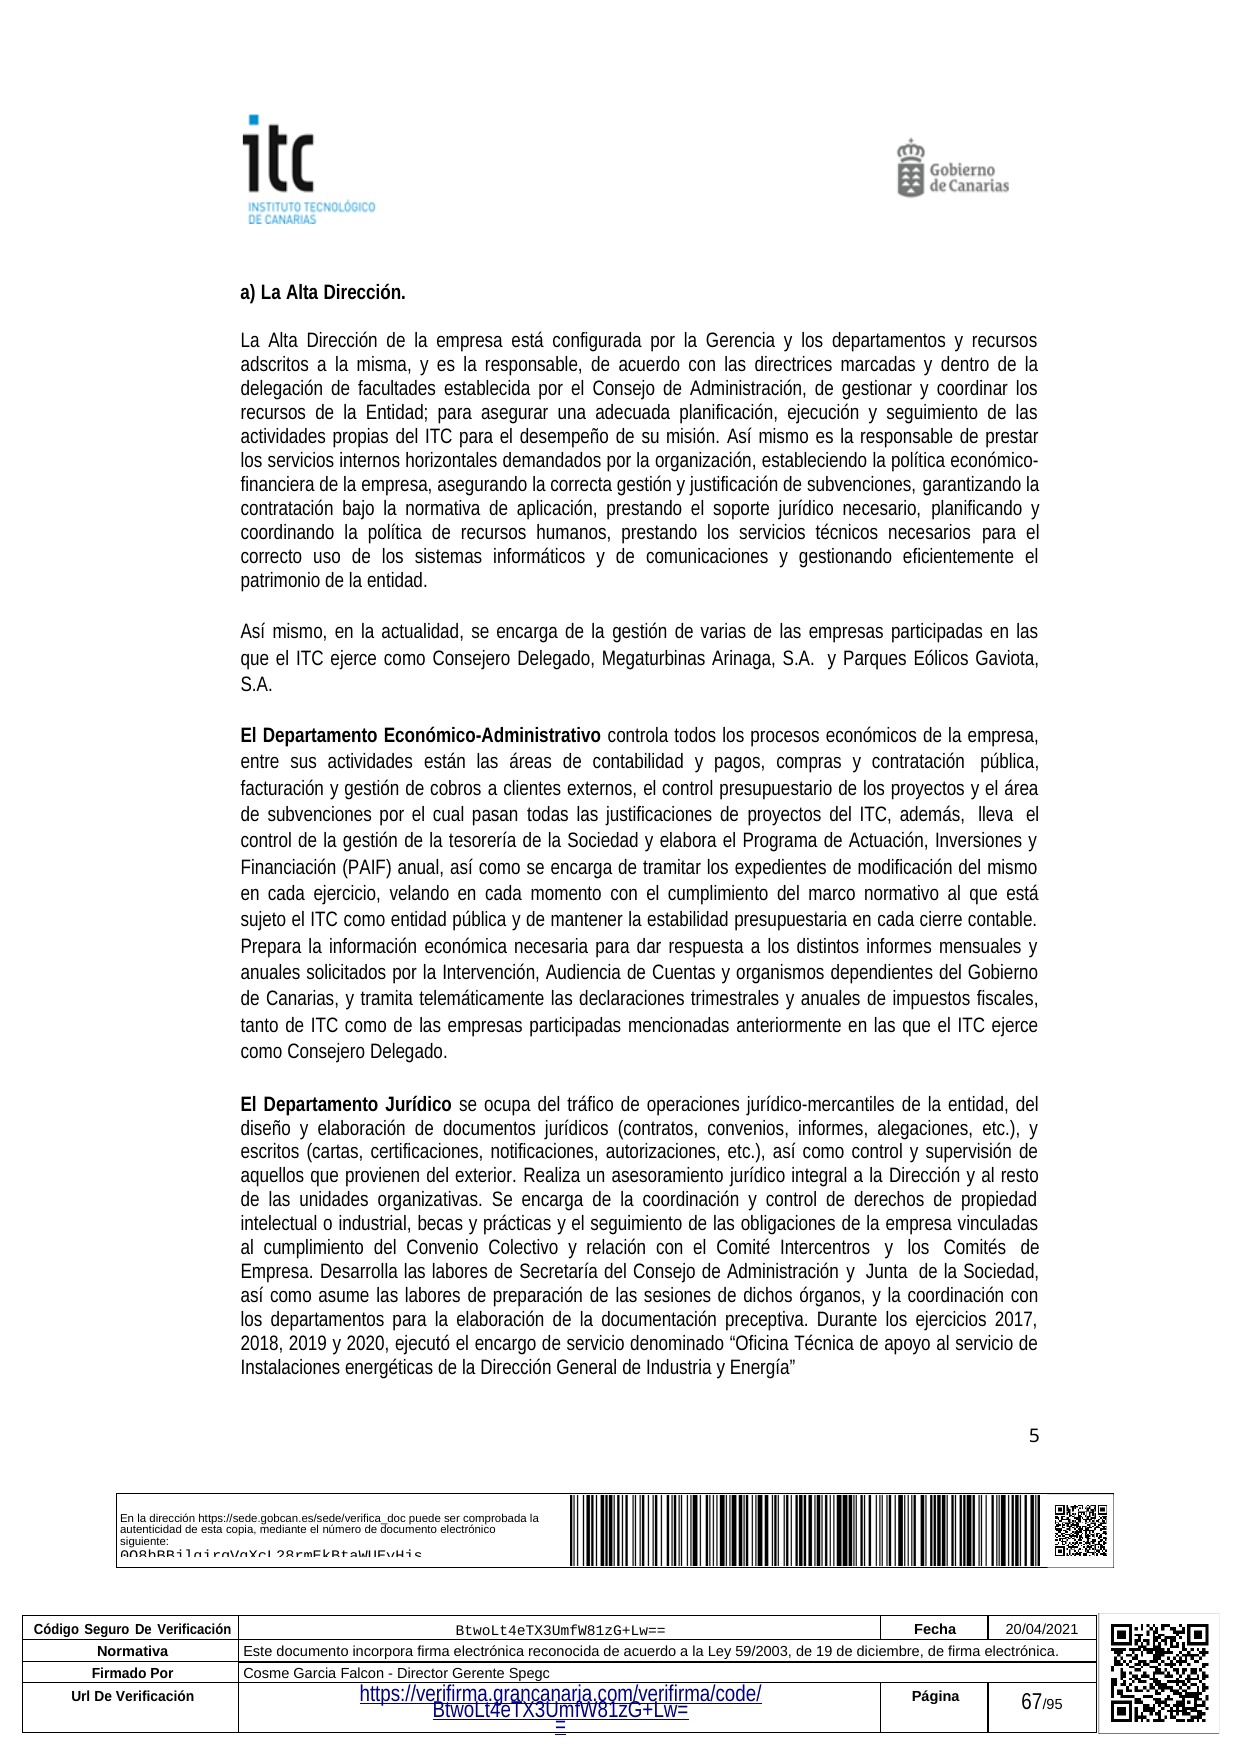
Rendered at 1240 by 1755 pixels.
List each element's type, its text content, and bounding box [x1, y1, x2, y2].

text El Departamento Jurídico se ocupa del tráfico de operaciones jurídico-mercantiles de la entidad, del diseño y elaboración de documentos jurídicos (contratos, convenios, informes, alegaciones, etc.), y escritos (cartas, certificaciones, notificaciones, autorizaciones, etc.), así como control y supervisión de aquellos que provienen del exterior. Realiza un asesoramiento jurídico integral a la Dirección y al resto de las unidades organizativas. Se encarga de la coordinación y control de derechos de propiedad intelectual o industrial, becas y prácticas y el seguimiento de las obligaciones de la empresa vinculadas al cumplimiento del Convenio Colectivo y relación con el Comité Intercentros y los Comités de Empresa. Desarrolla las labores de Secretaría del Consejo de Administración y Junta de la Sociedad, así como asume las labores de preparación de las sesiones de dichos órganos, y la coordinación con los departamentos para la elaboración de la documentación preceptiva. Durante los ejercicios 2017, 2018, 2019 y 2020, ejecutó el encargo de servicio denominado “Oficina Técnica de apoyo al servicio de Instalaciones energéticas de la Dirección General de Industria y Energía” [240, 1091, 1039, 1379]
text El Departamento Económico-Administrativo controla todos los procesos económicos de la empresa, entre sus actividades están las áreas de contabilidad y pagos, compras y contratación pública, facturación y gestión de cobros a clientes externos, el control presupuestario de los proyectos y el área de subvenciones por el cual pasan todas las justificaciones de proyectos del ITC, además, lleva el control de la gestión de la tesorería de la Sociedad y elabora el Programa de Actuación, Inversiones y Financiación (PAIF) anual, así como se encarga de tramitar los expedientes de modificación del mismo en cada ejercicio, velando en cada momento con el cumplimiento del marco normativo al que está sujeto el ITC como entidad pública y de mantener la estabilidad presupuestaria en cada cierre contable. Prepara la información económica necesaria para dar respuesta a los distintos informes mensuales y anuales solicitados por la Intervención, Audiencia de Cuentas y organismos dependientes del Gobierno de Canarias, y tramita telemáticamente las declaraciones trimestrales y anuales de impuestos fiscales, tanto de ITC como de las empresas participadas mencionadas anteriormente en las que el ITC ejerce como Consejero Delegado. [240, 723, 1039, 1063]
text 5 [10, 1423, 1039, 1448]
list La Alta Dirección. [240, 280, 1125, 304]
text Así mismo, en la actualidad, se encarga de la gestión de varias de las empresas participadas en las que el ITC ejerce como Consejero Delegado, Megaturbinas Arinaga, S.A. y Parques Eólicos Gaviota, S.A. [240, 619, 1039, 696]
text La Alta Dirección de la empresa está configurada por la Gerencia y los departamentos y recursos adscritos a la misma, y es la responsable, de acuerdo con las directrices marcadas y dentro de la delegación de facultades establecida por el Consejo de Administración, de gestionar y coordinar los recursos de la Entidad; para asegurar una adecuada planificación, ejecución y seguimiento de las actividades propias del ITC para el desempeño de su misión. Así mismo es la responsable de prestar los servicios internos horizontales demandados por la organización, estableciendo la política económico-financiera de la empresa, asegurando la correcta gestión y justificación de subvenciones, garantizando la contratación bajo la normativa de aplicación, prestando el soporte jurídico necesario, planificando y coordinando la política de recursos humanos, prestando los servicios técnicos necesarios para el correcto uso de los sistemas informáticos y de comunicaciones y gestionando eficientemente el patrimonio de la entidad. [240, 328, 1039, 592]
